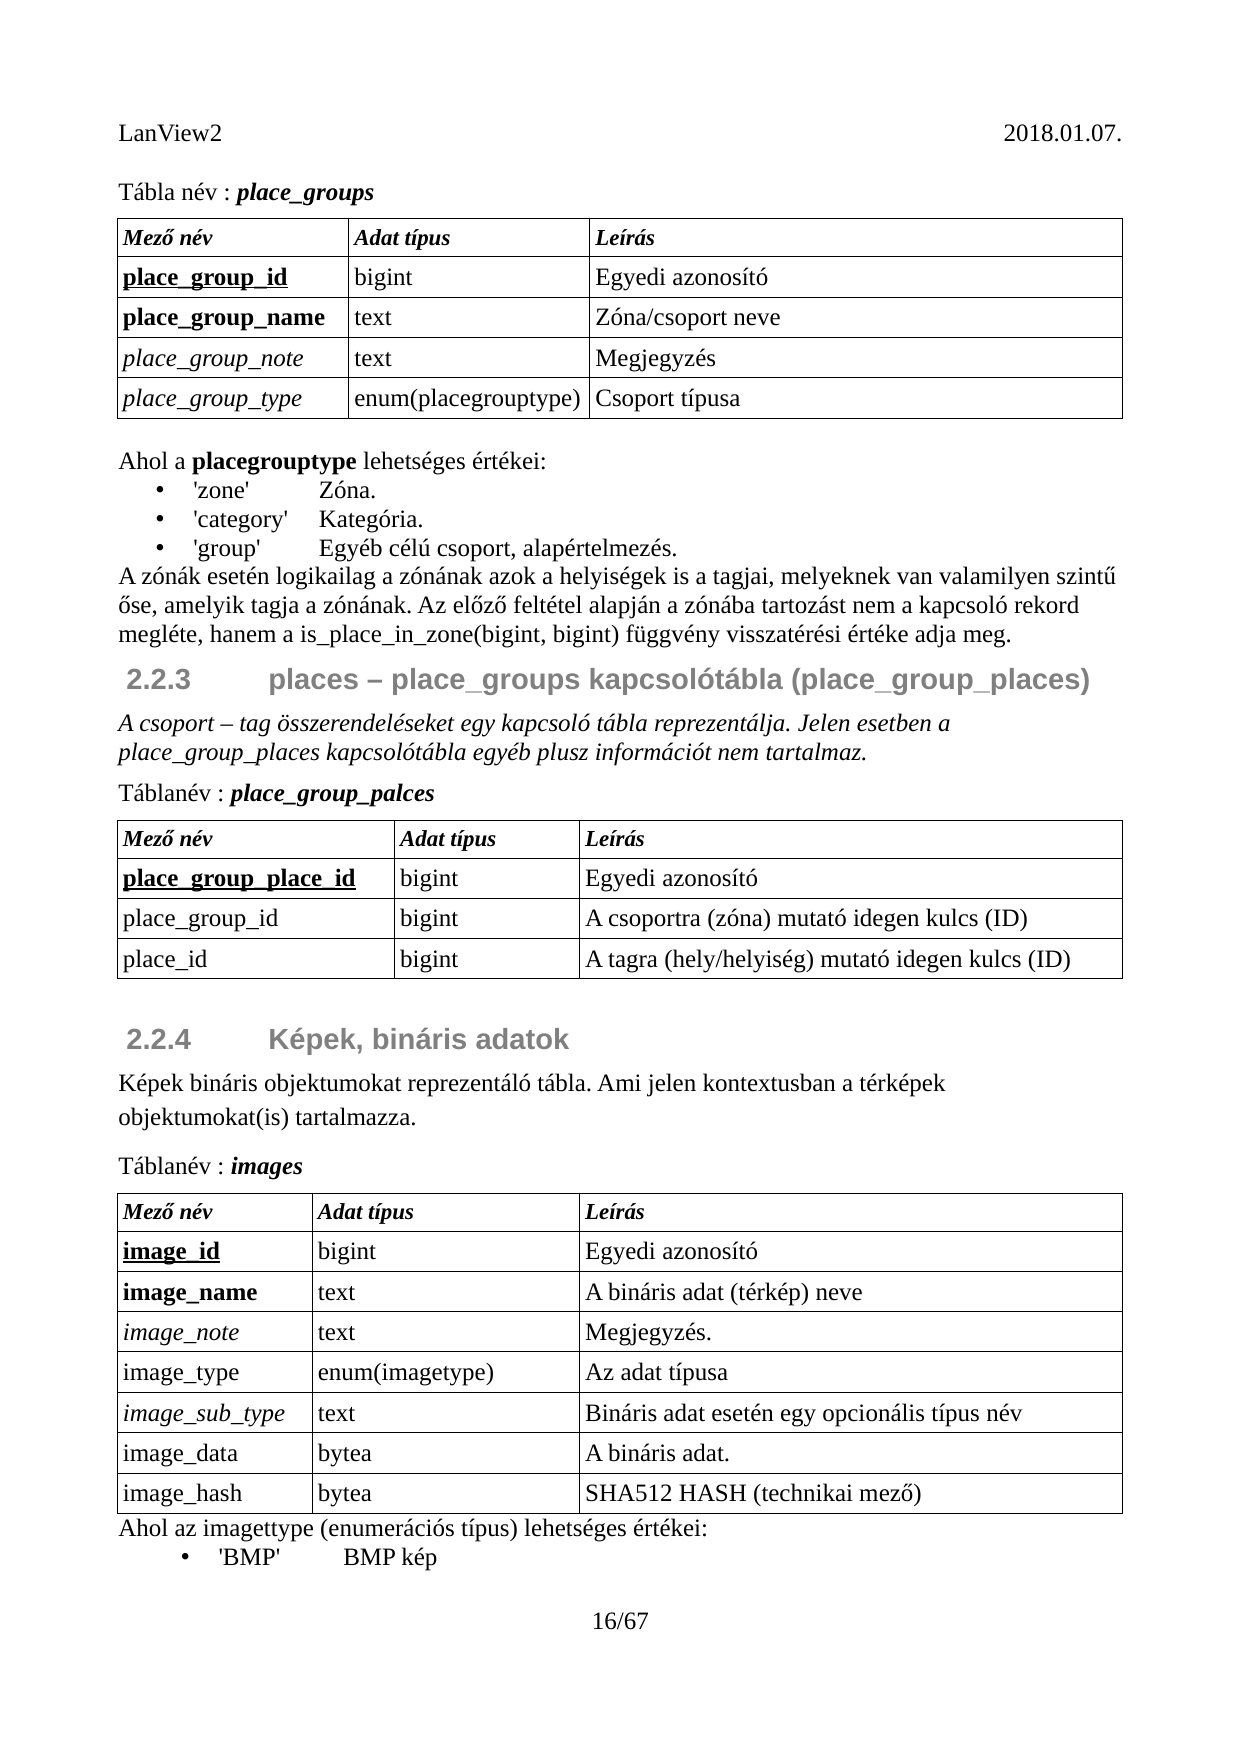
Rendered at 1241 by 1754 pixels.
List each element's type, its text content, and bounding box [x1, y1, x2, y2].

table_header Leírás [580, 821, 1122, 857]
table_cell SHA512 HASH (technikai mező) [580, 1474, 1122, 1513]
table_cell text [349, 338, 589, 377]
table_cell Megjegyzés. [580, 1312, 1122, 1351]
table_header Mező név [118, 821, 394, 857]
list 'zone' Zóna. [156, 475, 1122, 504]
table_cell enum(placegrouptype) [349, 378, 589, 417]
table_cell place_group_id [118, 899, 394, 938]
table_cell text [313, 1312, 579, 1351]
table_cell Az adat típusa [580, 1352, 1122, 1392]
table_cell image_hash [118, 1474, 312, 1513]
table_cell A bináris adat (térkép) neve [580, 1272, 1122, 1311]
table_cell text [349, 298, 589, 337]
list 'BMP' BMP kép [181, 1542, 1122, 1570]
text Táblanév : images [118, 1151, 1122, 1180]
table_cell bigint [313, 1232, 579, 1271]
table_cell image_type [118, 1352, 312, 1392]
subtitle Képek, bináris adatok [118, 1022, 1122, 1055]
table_cell place_group_name [118, 298, 348, 337]
table_cell bytea [313, 1474, 579, 1513]
table_cell A tagra (hely/helyiség) mutató idegen kulcs (ID) [580, 939, 1122, 978]
table_header Mező név [118, 219, 348, 256]
subtitle places – place_groups kapcsolótábla (place_group_places) [118, 662, 1122, 696]
list 'group' Egyéb célú csoport, alapértelmezés. [156, 533, 1122, 561]
table_cell image_note [118, 1312, 312, 1351]
text Táblanév : place_group_palces [118, 778, 1122, 807]
table_header Adat típus [395, 821, 579, 857]
table_cell Csoport típusa [590, 378, 1122, 417]
table_cell image_name [118, 1272, 312, 1311]
table_cell bytea [313, 1433, 579, 1472]
table_cell bigint [395, 859, 579, 898]
table_cell place_id [118, 939, 394, 978]
table_cell image_sub_type [118, 1393, 312, 1432]
text A csoport – tag összerendeléseket egy kapcsoló tábla reprezentálja. Jelen esetben a place_group_places kapcsolótábla egyéb plusz információt nem tartalmaz. [118, 708, 1122, 766]
text Ahol az imagettype (enumerációs típus) lehetséges értékei: [118, 1514, 1122, 1542]
table_cell Megjegyzés [590, 338, 1122, 377]
table_cell Egyedi azonosító [580, 859, 1122, 898]
table_cell image_data [118, 1433, 312, 1472]
table_cell Egyedi azonosító [580, 1232, 1122, 1271]
table_cell text [313, 1393, 579, 1432]
text Ahol a placegrouptype lehetséges értékei: [118, 446, 1122, 475]
table_header Adat típus [349, 219, 589, 256]
table_cell bigint [395, 939, 579, 978]
list 'category' Kategória. [156, 504, 1122, 533]
table_cell Bináris adat esetén egy opcionális típus név [580, 1393, 1122, 1432]
table_cell A csoportra (zóna) mutató idegen kulcs (ID) [580, 899, 1122, 938]
table_cell bigint [395, 899, 579, 938]
table_cell enum(imagetype) [313, 1352, 579, 1392]
table_header Adat típus [313, 1194, 579, 1231]
table_header Leírás [590, 219, 1122, 256]
table_header Mező név [118, 1194, 312, 1231]
table_cell bigint [349, 257, 589, 297]
table_cell Zóna/csoport neve [590, 298, 1122, 337]
table_cell text [313, 1272, 579, 1311]
text A zónák esetén logikailag a zónának azok a helyiségek is a tagjai, melyeknek van valamilyen szintű őse, amelyik tagja a zónának. Az előző feltétel alapján a zónába tartozást nem a kapcsoló rekord megléte, hanem a is_place_in_zone(bigint, bigint) függvény visszatérési értéke adja meg. [118, 561, 1122, 648]
table_header Leírás [580, 1194, 1122, 1231]
table_cell place_group_note [118, 338, 348, 377]
table_cell place_group_place_id [118, 859, 394, 898]
table_cell A bináris adat. [580, 1433, 1122, 1472]
table_cell Egyedi azonosító [590, 257, 1122, 297]
text Képek bináris objektumokat reprezentáló tábla. Ami jelen kontextusban a térképek objektumokat(is) tartalmazza. [118, 1068, 1122, 1131]
table_cell image_id [118, 1232, 312, 1271]
table_cell place_group_id [118, 257, 348, 297]
text Tábla név : place_groups [118, 177, 1122, 206]
table_cell place_group_type [118, 378, 348, 417]
